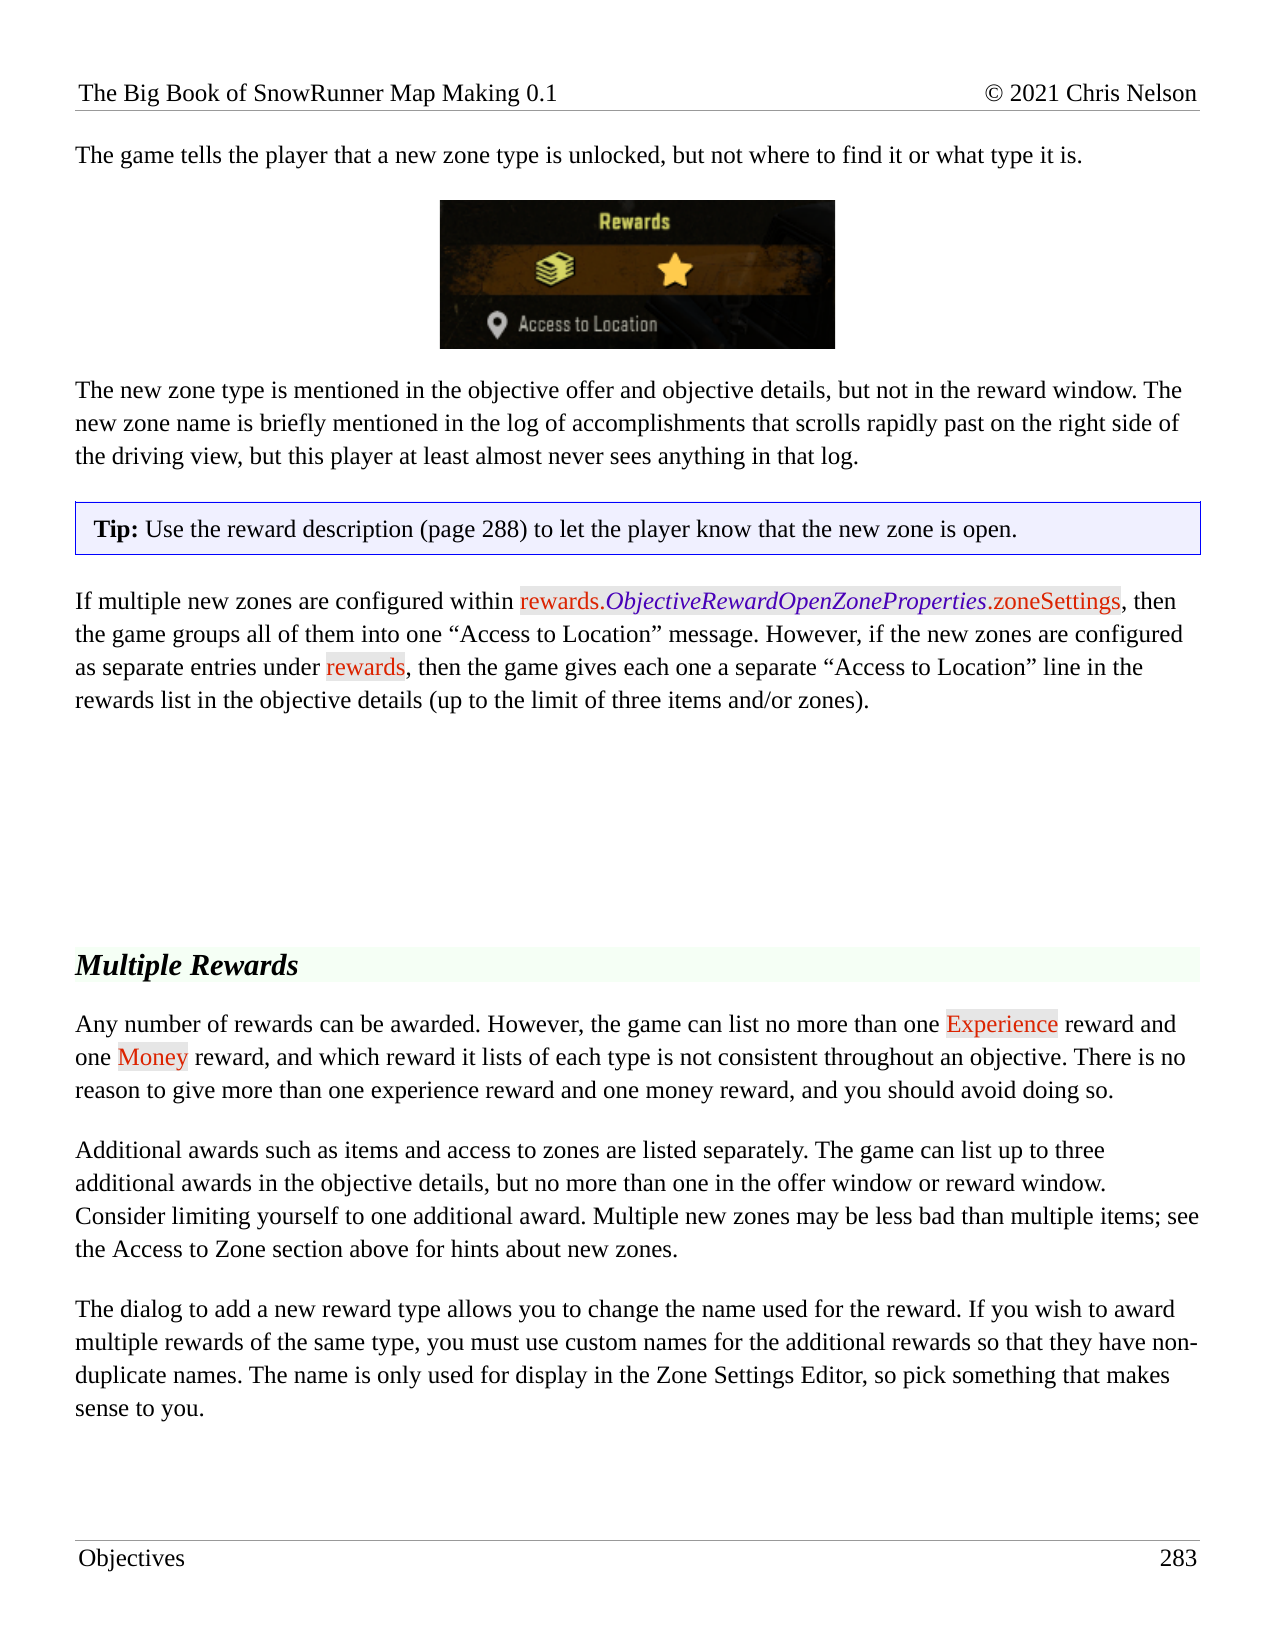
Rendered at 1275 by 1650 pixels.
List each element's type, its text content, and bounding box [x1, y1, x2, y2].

text The game tells the player that a new zone type is unlocked, but not where to find it or what type it is. [75, 140, 1200, 169]
text Any number of rewards can be awarded. However, the game can list no more than one Experience reward and one Money reward, and which reward it lists of each type is not consistent throughout an objective. There is no reason to give more than one experience reward and one money reward, and you should avoid doing so. [75, 1009, 1200, 1104]
list Use the reward description (page 288) to let the player know that the new zone is open. [76, 503, 1200, 554]
text The dialog to add a new reward type allows you to change the name used for the reward. If you wish to award multiple rewards of the same type, you must use custom names for the additional rewards so that they have non-duplicate names. The name is only used for display in the Zone Settings Editor, so pick something that makes sense to you. [75, 1294, 1200, 1422]
subtitle Multiple Rewards [75, 947, 1200, 982]
picture [439, 200, 836, 349]
text The new zone type is mentioned in the objective offer and objective details, but not in the reward window. The new zone name is briefly mentioned in the log of accomplishments that scrolls rapidly past on the right side of the driving view, but this player at least almost never sees anything in that log. [75, 375, 1200, 470]
text If multiple new zones are configured within rewards.ObjectiveRewardOpenZoneProperties.zoneSettings, then the game groups all of them into one “Access to Location” message. However, if the new zones are configured as separate entries under rewards, then the game gives each one a separate “Access to Location” line in the rewards list in the objective details (up to the limit of three items and/or zones). [75, 586, 1200, 714]
text Additional awards such as items and access to zones are listed separately. The game can list up to three additional awards in the objective details, but no more than one in the offer window or reward window. Consider limiting yourself to one additional award. Multiple new zones may be less bad than multiple items; see the Access to Zone section above for hints about new zones. [75, 1135, 1200, 1263]
